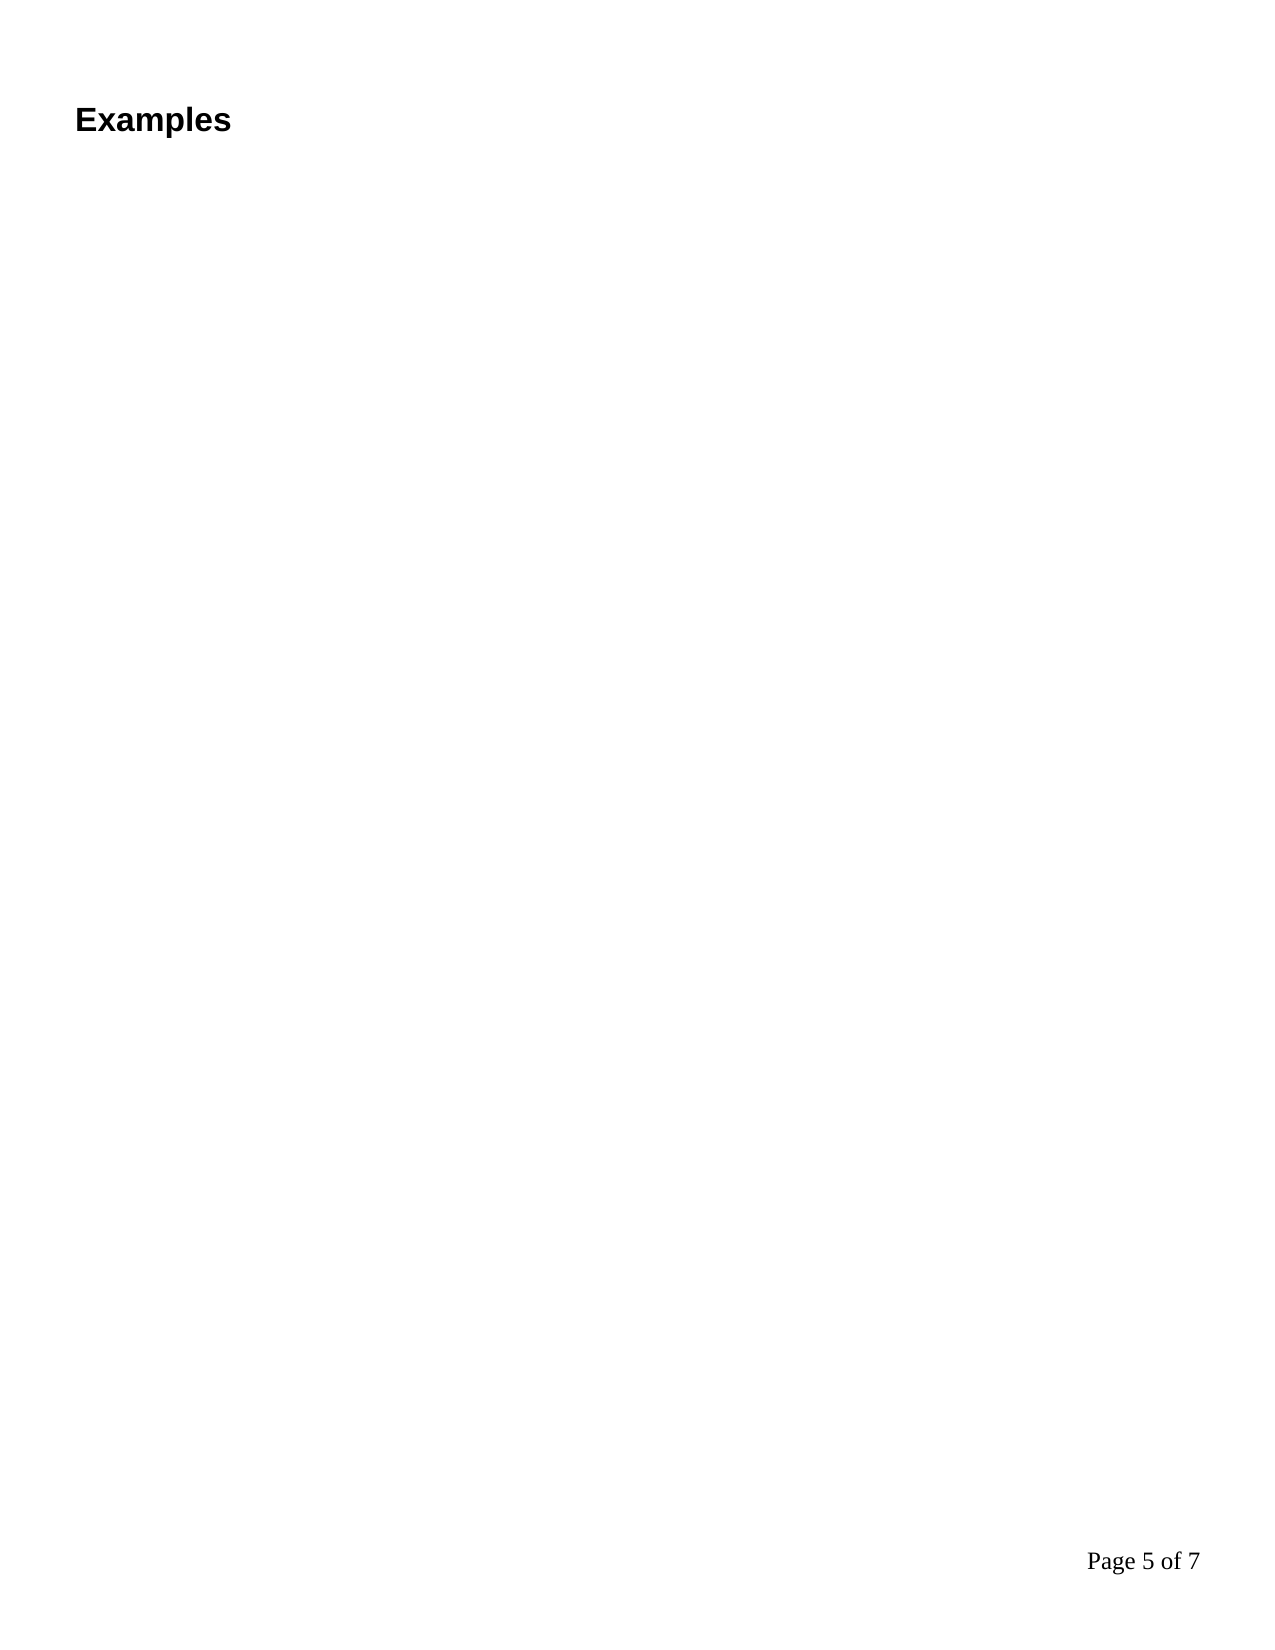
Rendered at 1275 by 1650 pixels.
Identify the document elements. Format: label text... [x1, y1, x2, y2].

subtitle Examples [75, 100, 1200, 139]
